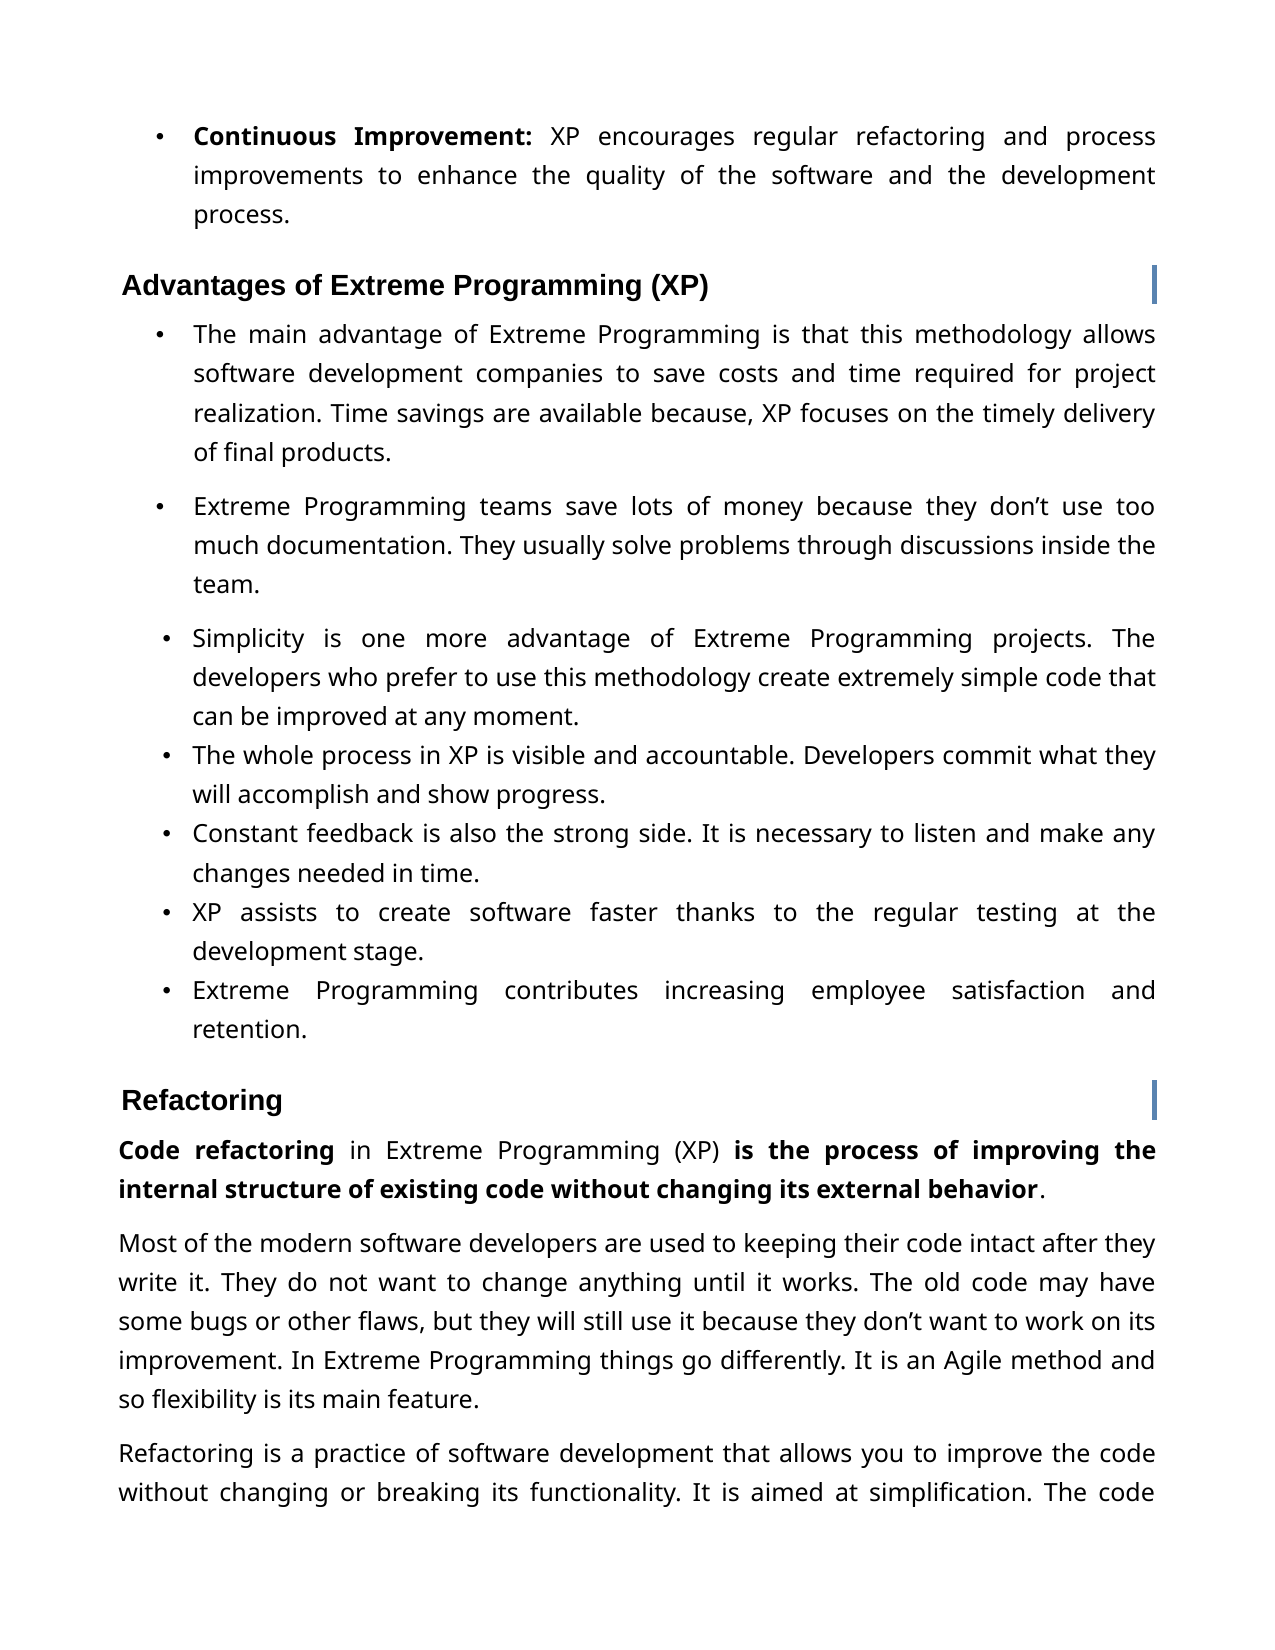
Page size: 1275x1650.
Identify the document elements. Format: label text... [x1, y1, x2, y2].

subtitle Refactoring [118, 1080, 1152, 1120]
text Code refactoring in Extreme Programming (XP) is the process of improving the internal structure of existing code without changing its external behavior. [118, 1132, 1157, 1206]
list Continuous Improvement: XP encourages regular refactoring and process improvements to enhance the quality of the software and the development process. [156, 118, 1157, 231]
list Extreme Programming teams save lots of money because they don’t use too much documentation. They usually solve problems through discussions inside the team. [156, 488, 1157, 601]
list XP assists to create software faster thanks to the regular testing at the development stage. [162, 894, 1157, 968]
list The whole process in XP is visible and accountable. Developers commit what they will accomplish and show progress. [162, 738, 1157, 811]
text Refactoring is a practice of software development that allows you to improve the code without changing or breaking its functionality. It is aimed at simplification. The code [118, 1436, 1157, 1509]
list Constant feedback is also the strong side. It is necessary to listen and make any changes needed in time. [162, 816, 1157, 889]
text Most of the modern software developers are used to keeping their code intact after they write it. They do not want to change anything until it works. The old code may have some bugs or other flaws, but they will still use it because they don’t want to work on its improvement. In Extreme Programming things go differently. It is an Agile method and so flexibility is its main feature. [118, 1225, 1157, 1416]
subtitle Advantages of Extreme Programming (XP) [118, 265, 1152, 304]
list Extreme Programming contributes increasing employee satisfaction and retention. [162, 973, 1157, 1046]
list Simplicity is one more advantage of Extreme Programming projects. The developers who prefer to use this methodology create extremely simple code that can be improved at any moment. [162, 620, 1157, 733]
list The main advantage of Extreme Programming is that this methodology allows software development companies to save costs and time required for project realization. Time savings are available because, XP focuses on the timely delivery of final products. [156, 317, 1157, 468]
